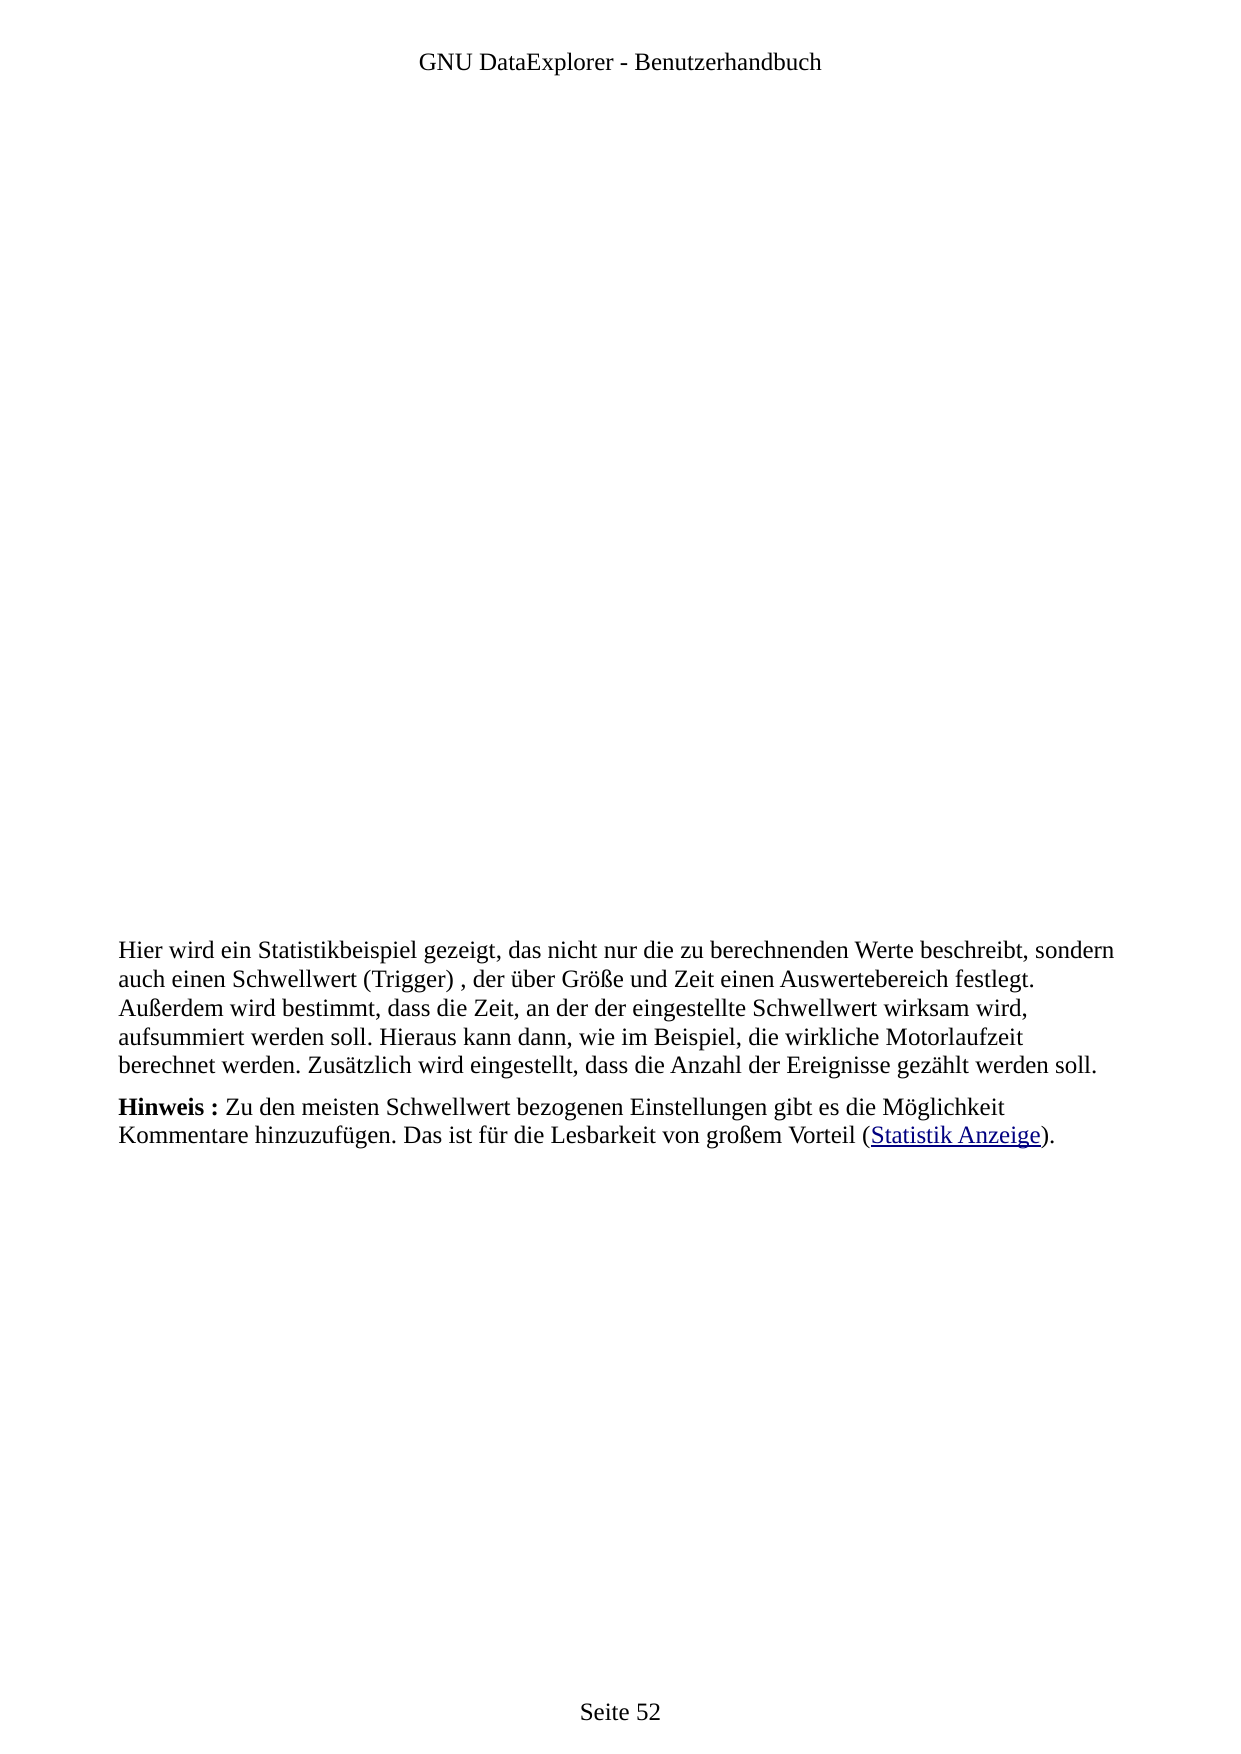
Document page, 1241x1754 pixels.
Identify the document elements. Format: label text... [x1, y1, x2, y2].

text Hinweis : Zu den meisten Schwellwert bezogenen Einstellungen gibt es die Möglichkeit Kommentare hinzuzufügen. Das ist für die Lesbarkeit von großem Vorteil (Statistik Anzeige). [118, 1092, 1122, 1149]
text Hier wird ein Statistikbeispiel gezeigt, das nicht nur die zu berechnenden Werte beschreibt, sondern auch einen Schwellwert (Trigger) , der über Größe und Zeit einen Auswertebereich festlegt. Außerdem wird bestimmt, dass die Zeit, an der der eingestellte Schwellwert wirksam wird, aufsummiert werden soll. Hieraus kann dann, wie im Beispiel, die wirkliche Motorlaufzeit berechnet werden. Zusätzlich wird eingestellt, dass die Anzahl der Ereignisse gezählt werden soll. [118, 579, 1122, 1079]
